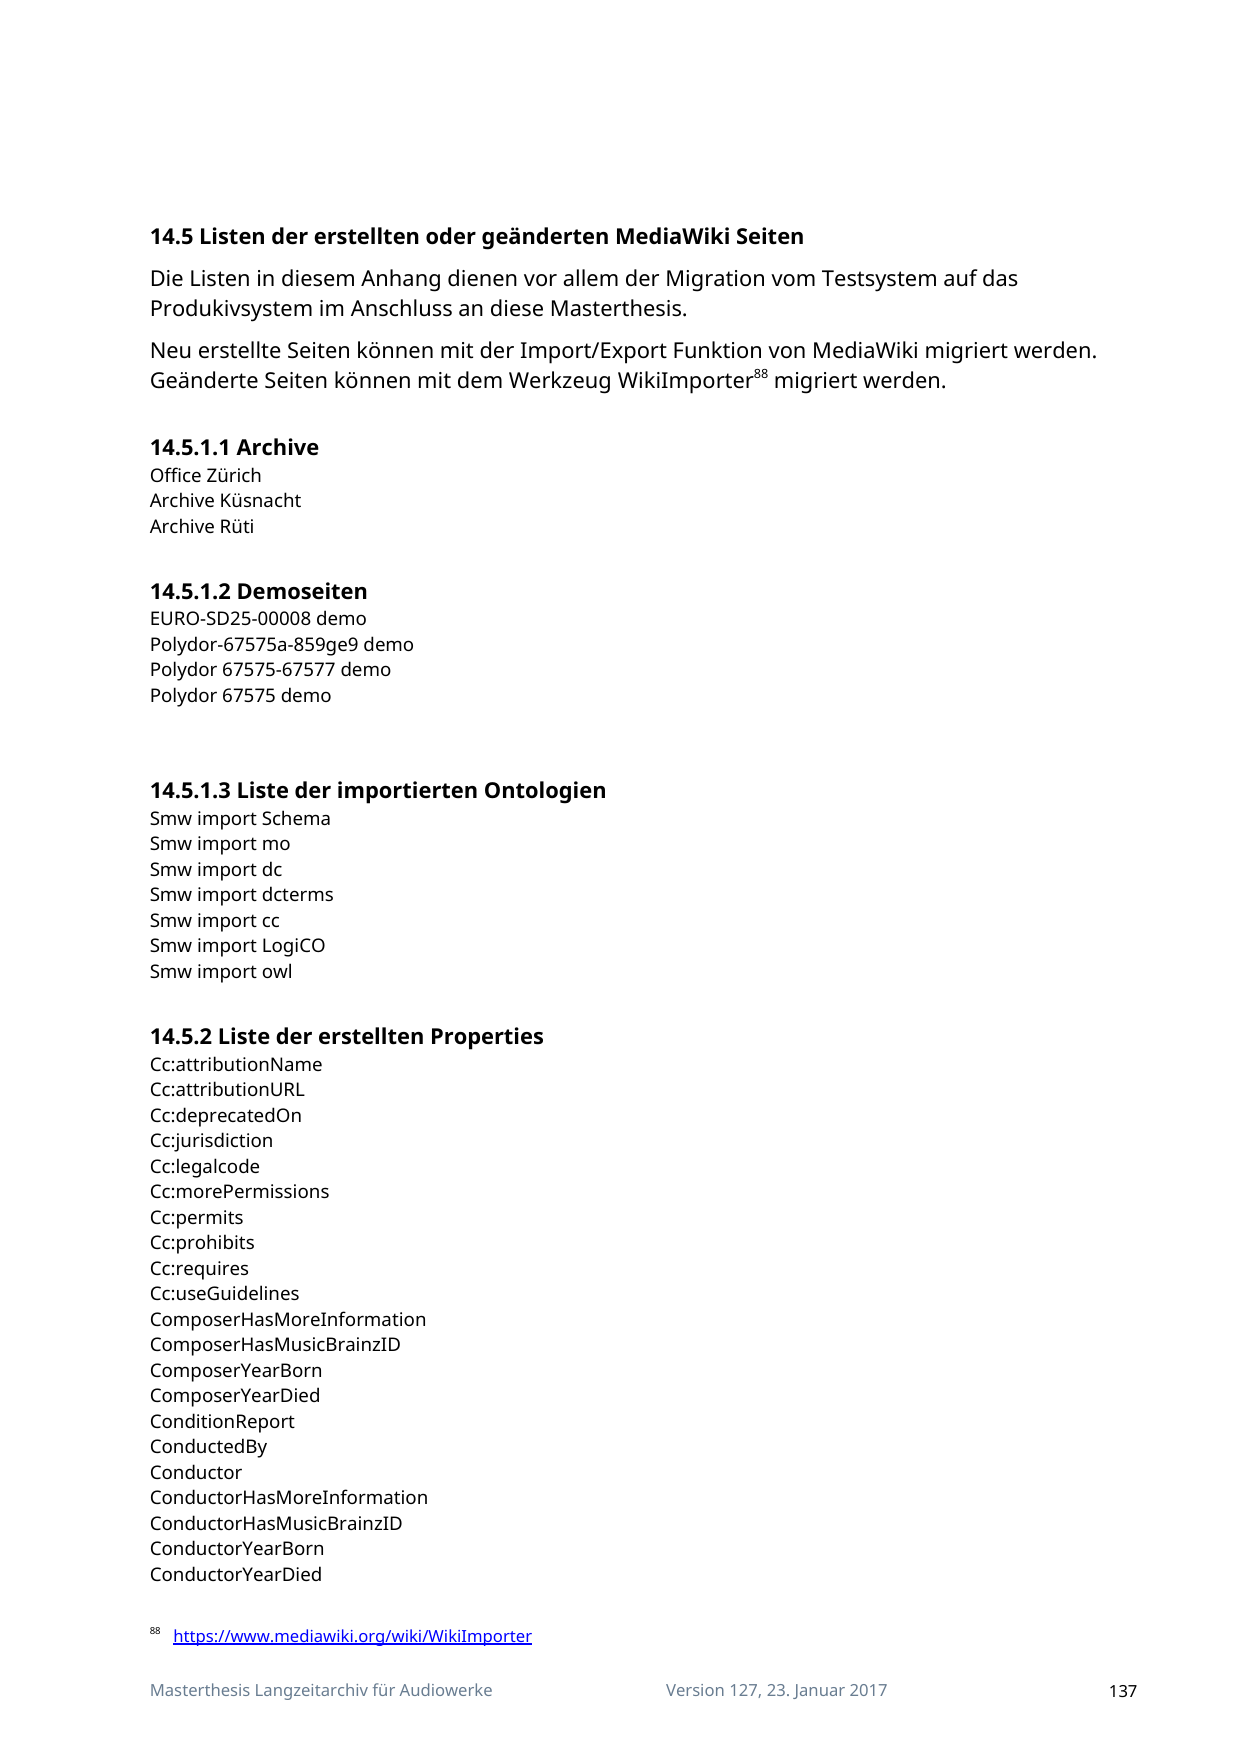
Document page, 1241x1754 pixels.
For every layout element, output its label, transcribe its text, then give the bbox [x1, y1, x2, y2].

text ‎ConductorYearDied [149, 1561, 1136, 1587]
text Archive Küsnacht [149, 487, 1136, 513]
subtitle Listen der erstellten oder geänderten MediaWiki Seiten [149, 221, 1136, 250]
text Archive Rüti‎ [149, 513, 1136, 538]
text ‎Conductor [149, 1459, 1136, 1485]
subtitle Liste der erstellten Properties [149, 1021, 1136, 1051]
text ‎Cc:attributionURL [149, 1076, 1136, 1102]
text ‎ConductorHasMoreInformation [149, 1485, 1136, 1510]
text Neu erstellte Seiten können mit der Import/Export Funktion von MediaWiki migriert werden. Geänderte Seiten können mit dem Werkzeug WikiImporter migriert werden. [149, 335, 1136, 394]
text Smw import mo [149, 830, 1136, 856]
text ‎ConditionReport [149, 1408, 1136, 1434]
text Polydor-67575a-859ge9 demo‎‎ [149, 631, 1136, 657]
subtitle Demoseiten [149, 576, 1136, 606]
text ‎ConductorHasMusicBrainzID [149, 1510, 1136, 1536]
text Smw import dc [149, 856, 1136, 881]
text Smw import LogiCO [149, 932, 1136, 958]
text ‎Cc:morePermissions [149, 1178, 1136, 1204]
text ‎ConductedBy [149, 1434, 1136, 1459]
text ‎Cc:attributionName [149, 1051, 1136, 1076]
text Smw import cc [149, 907, 1136, 932]
text ‎ComposerYearDied [149, 1383, 1136, 1408]
subtitle Liste der importierten Ontologien [149, 775, 1136, 805]
text ‎Cc:useGuidelines [149, 1281, 1136, 1306]
text ‎Cc:jurisdiction [149, 1127, 1136, 1153]
text ‎Cc:requires [149, 1255, 1136, 1281]
text Polydor 67575-67577 demo [149, 657, 1136, 682]
text ‎Cc:deprecatedOn [149, 1102, 1136, 1127]
text ‎ConductorYearBorn [149, 1536, 1136, 1561]
text Smw import dcterms [149, 881, 1136, 907]
text ‎Cc:legalcode [149, 1153, 1136, 1178]
text ‎ComposerYearBorn [149, 1357, 1136, 1383]
text EURO-SD25-00008 demo [149, 606, 1136, 631]
text Polydor 67575 demo‎ [149, 682, 1136, 708]
text ‎ComposerHasMoreInformation [149, 1306, 1136, 1332]
text https://www.mediawiki.org/wiki/WikiImporter [149, 1624, 1136, 1647]
text ‎Cc:permits [149, 1204, 1136, 1229]
text ‎Cc:prohibits [149, 1229, 1136, 1255]
text Office Zürich [149, 462, 1136, 487]
text Smw import Schema [149, 805, 1136, 830]
text ‎ComposerHasMusicBrainzID [149, 1332, 1136, 1357]
subtitle Archive [149, 432, 1136, 462]
text Smw import owl [149, 958, 1136, 983]
text Die Listen in diesem Anhang dienen vor allem der Migration vom Testsystem auf das Produkivsystem im Anschluss an diese Masterthesis. [149, 263, 1136, 322]
